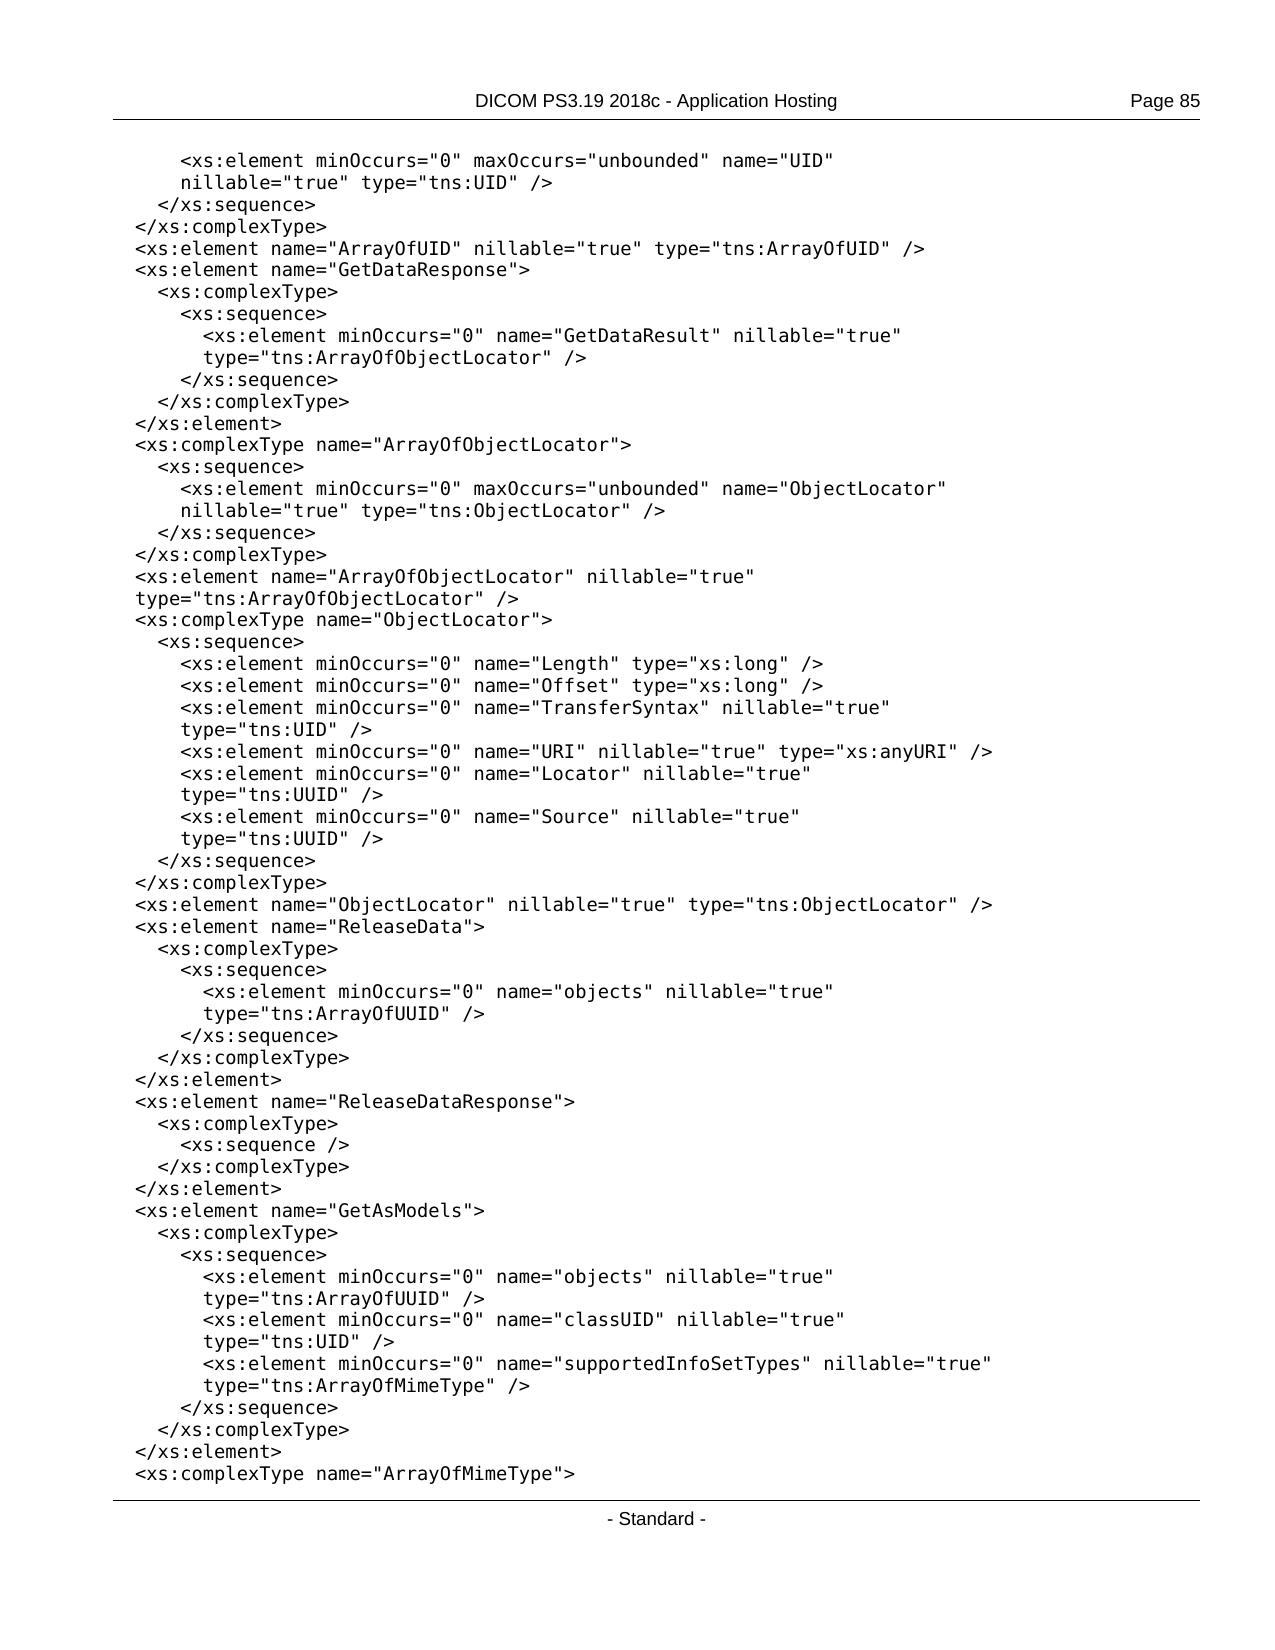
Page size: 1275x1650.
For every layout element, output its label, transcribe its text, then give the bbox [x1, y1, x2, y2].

text <xs:element minOccurs="0" maxOccurs="unbounded" name="UID" nillable="true" type="tns:UID" /> </xs:sequence> </xs:complexType> <xs:element name="ArrayOfUID" nillable="true" type="tns:ArrayOfUID" /> <xs:element name="GetDataResponse"> <xs:complexType> <xs:sequence> <xs:element minOccurs="0" name="GetDataResult" nillable="true" type="tns:ArrayOfObjectLocator" /> </xs:sequence> </xs:complexType> </xs:element> <xs:complexType name="ArrayOfObjectLocator"> <xs:sequence> <xs:element minOccurs="0" maxOccurs="unbounded" name="ObjectLocator" nillable="true" type="tns:ObjectLocator" /> </xs:sequence> </xs:complexType> <xs:element name="ArrayOfObjectLocator" nillable="true" type="tns:ArrayOfObjectLocator" /> <xs:complexType name="ObjectLocator"> <xs:sequence> <xs:element minOccurs="0" name="Length" type="xs:long" /> <xs:element minOccurs="0" name="Offset" type="xs:long" /> <xs:element minOccurs="0" name="TransferSyntax" nillable="true" type="tns:UID" /> <xs:element minOccurs="0" name="URI" nillable="true" type="xs:anyURI" /> <xs:element minOccurs="0" name="Locator" nillable="true" type="tns:UUID" /> <xs:element minOccurs="0" name="Source" nillable="true" type="tns:UUID" /> </xs:sequence> </xs:complexType> <xs:element name="ObjectLocator" nillable="true" type="tns:ObjectLocator" /> <xs:element name="ReleaseData"> <xs:complexType> <xs:sequence> <xs:element minOccurs="0" name="objects" nillable="true" type="tns:ArrayOfUUID" /> </xs:sequence> </xs:complexType> </xs:element> <xs:element name="ReleaseDataResponse"> <xs:complexType> <xs:sequence /> </xs:complexType> </xs:element> <xs:element name="GetAsModels"> <xs:complexType> <xs:sequence> <xs:element minOccurs="0" name="objects" nillable="true" type="tns:ArrayOfUUID" /> <xs:element minOccurs="0" name="classUID" nillable="true" type="tns:UID" /> <xs:element minOccurs="0" name="supportedInfoSetTypes" nillable="true" type="tns:ArrayOfMimeType" /> </xs:sequence> </xs:complexType> </xs:element> <xs:complexType name="ArrayOfMimeType"> [112, 150, 1200, 1484]
